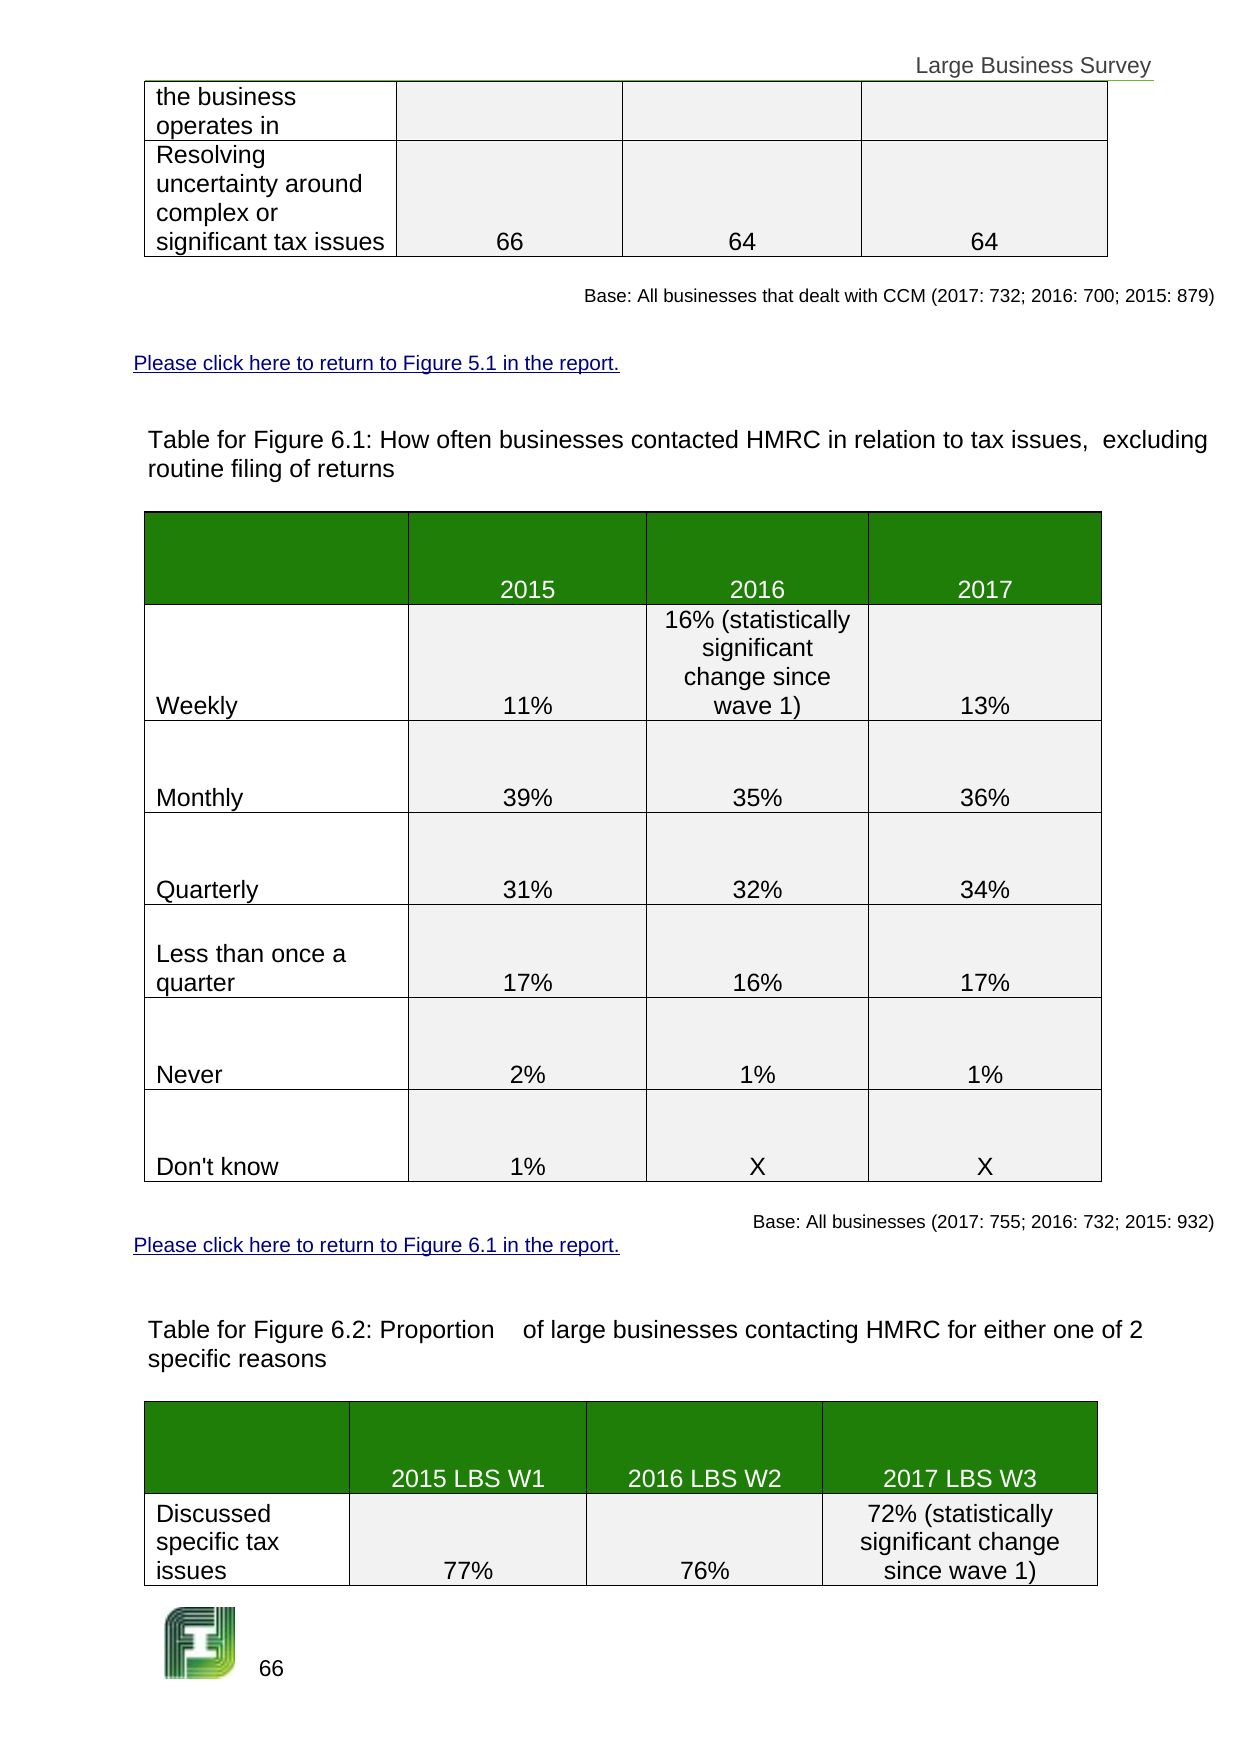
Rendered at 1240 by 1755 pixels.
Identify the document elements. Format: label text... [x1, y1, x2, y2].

table_cell 16% (statistically significant change since wave 1) [647, 605, 868, 720]
text Please click here to return to Figure 5.1 in the report. [133, 351, 1214, 375]
table_cell Discussed specific tax issues [145, 1494, 349, 1585]
table_cell 1% [647, 998, 868, 1089]
table_cell 1% [409, 1090, 646, 1181]
table_cell 1% [869, 998, 1101, 1089]
subtitle Base: All businesses that dealt with CCM (2017: 732; 2016: 700; 2015: 879) [148, 285, 1214, 307]
table_cell 17% [409, 905, 646, 997]
table_header 2016 [647, 513, 868, 604]
table_header 2016 LBS W2 [587, 1402, 822, 1493]
table_header 2015 [409, 513, 646, 604]
table_cell 77% [350, 1494, 586, 1585]
table_cell 16% [647, 905, 868, 997]
table_cell 11% [409, 605, 646, 720]
table_cell X [869, 1090, 1101, 1181]
table_cell 66 [397, 141, 622, 256]
table_cell 36% [869, 721, 1101, 812]
table_cell 17% [869, 905, 1101, 997]
table_cell 31% [409, 813, 646, 904]
table_cell Resolving uncertainty around complex or significant tax issues [145, 141, 396, 256]
table_header [145, 513, 408, 604]
table_cell 76% [587, 1494, 822, 1585]
table_cell 64 [623, 141, 861, 256]
table_header [145, 1402, 349, 1493]
table_cell 72% (statistically significant change since wave 1) [823, 1494, 1097, 1585]
table_cell Monthly [145, 721, 408, 812]
table_cell [862, 82, 1107, 139]
table_header 2015 LBS W1 [350, 1402, 586, 1493]
text Please click here to return to Figure 6.1 in the report. [133, 1233, 1214, 1257]
table_cell Never [145, 998, 408, 1089]
table_cell 64 [862, 141, 1107, 256]
table_cell 35% [647, 721, 868, 812]
table_header 2017 LBS W3 [823, 1402, 1097, 1493]
table_cell 2% [409, 998, 646, 1089]
table_cell Don't know [145, 1090, 408, 1181]
table_header 2017 [869, 513, 1101, 604]
table_cell X [647, 1090, 868, 1181]
subtitle Table for Figure 6.1: How often businesses contacted HMRC in relation to tax issues, excluding routine filing of returns [148, 425, 1214, 483]
table_cell Less than once a quarter [145, 905, 408, 997]
table_cell 39% [409, 721, 646, 812]
table_cell [623, 82, 861, 139]
table_cell 13% [869, 605, 1101, 720]
subtitle Base: All businesses (2017: 755; 2016: 732; 2015: 932) [148, 1211, 1214, 1232]
table_cell Weekly [145, 605, 408, 720]
subtitle Table for Figure 6.2: Proportion of large businesses contacting HMRC for either one of 2 specific reasons [148, 1315, 1214, 1372]
table_cell 34% [869, 813, 1101, 904]
table_cell [397, 82, 622, 139]
table_cell Quarterly [145, 813, 408, 904]
table_cell 32% [647, 813, 868, 904]
table_cell the business operates in [145, 82, 396, 139]
